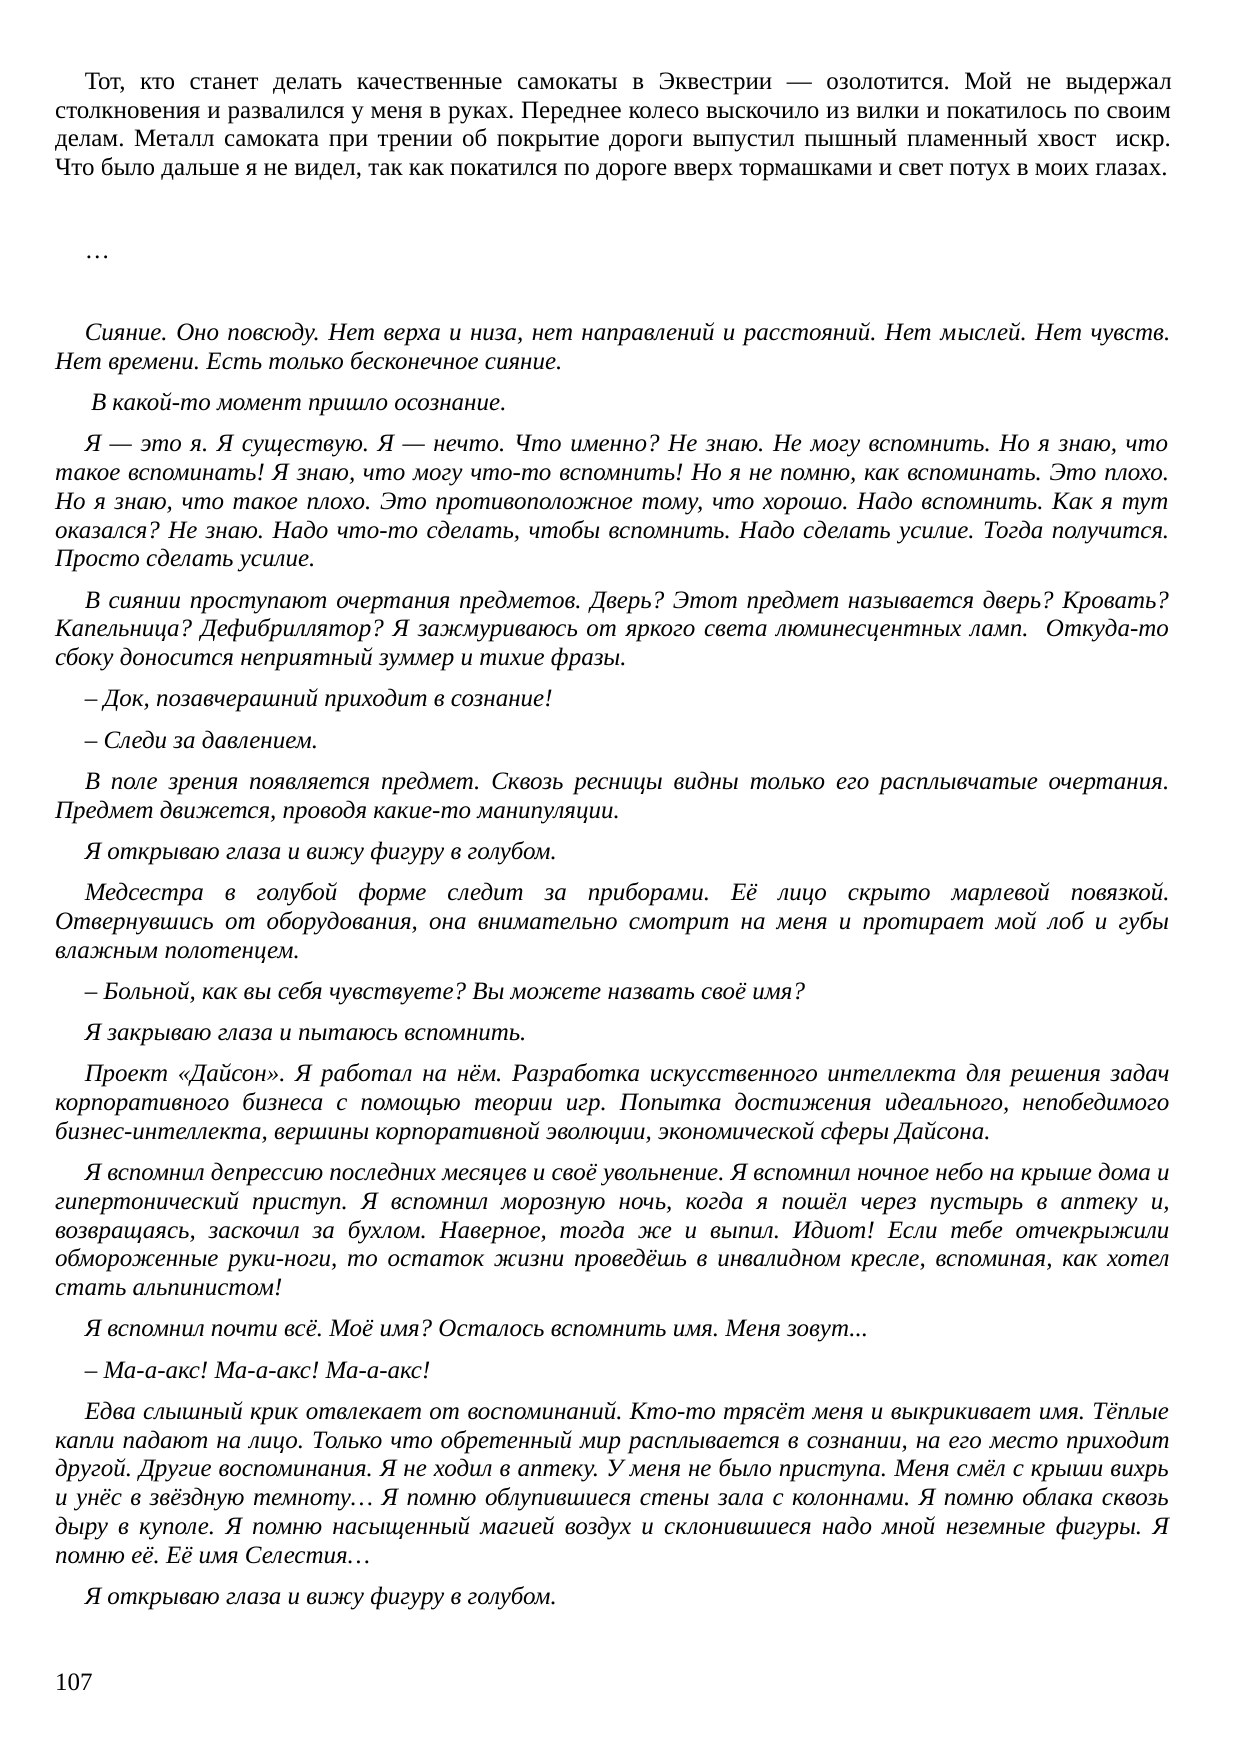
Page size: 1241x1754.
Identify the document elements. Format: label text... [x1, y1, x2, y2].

text Едва слышный крик отвлекает от воспоминаний. Кто-то трясёт меня и выкрикивает имя. Тёплые капли падают на лицо. Только что обретенный мир расплывается в сознании, на его место приходит другой. Другие воспоминания. Я не ходил в аптеку. У меня не было приступа. Меня смёл с крыши вихрь и унёс в звёздную темноту… Я помню облупившиеся стены зала с колоннами. Я помню облака сквозь дыру в куполе. Я помню насыщенный магией воздух и склонившиеся надо мной неземные фигуры. Я помню её. Её имя Селестия… [55, 1396, 1173, 1568]
text Проект «Дайсон». Я работал на нём. Разработка искусственного интеллекта для решения задач корпоративного бизнеса с помощью теории игр. Попытка достижения идеального, непобедимого бизнес-интеллекта, вершины корпоративной эволюции, экономической сферы Дайсона. [55, 1058, 1173, 1145]
text Медсестра в голубой форме следит за приборами. Её лицо скрыто марлевой повязкой. Отвернувшись от оборудования, она внимательно смотрит на меня и протирает мой лоб и губы влажным полотенцем. [55, 877, 1173, 963]
text – Больной, как вы себя чувствуете? Вы можете назвать своё имя? [55, 976, 1173, 1005]
text Сияние. Оно повсюду. Нет верха и низа, нет направлений и расстояний. Нет мыслей. Нет чувств. Нет времени. Есть только бесконечное сияние. [55, 317, 1173, 375]
text Я открываю глаза и вижу фигуру в голубом. [55, 1581, 1173, 1610]
text В поле зрения появляется предмет. Сквозь ресницы видны только его расплывчатые очертания. Предмет движется, проводя какие-то манипуляции. [55, 766, 1173, 823]
text … [55, 235, 1173, 263]
text – Док, позавчерашний приходит в сознание! [55, 683, 1173, 712]
text – Следи за давлением. [55, 725, 1173, 753]
text В сиянии проступают очертания предметов. Дверь? Этот предмет называется дверь? Кровать? Капельница? Дефибриллятор? Я зажмуриваюсь от яркого света люминесцентных ламп. Откуда-то сбоку доносится неприятный зуммер и тихие фразы. [55, 585, 1173, 671]
text Тот, кто станет делать качественные самокаты в Эквестрии — озолотится. Мой не выдержал столкновения и развалился у меня в руках. Переднее колесо выскочило из вилки и покатилось по своим делам. Металл самоката при трении об покрытие дороги выпустил пышный пламенный хвост искр. Что было дальше я не видел, так как покатился по дороге вверх тормашками и свет потух в моих глазах. [55, 66, 1173, 181]
text Я закрываю глаза и пытаюсь вспомнить. [55, 1017, 1173, 1046]
text – Ма-а-акс! Ма-а-акс! Ма-а-акс! [55, 1355, 1173, 1383]
text Я вспомнил депрессию последних месяцев и своё увольнение. Я вспомнил ночное небо на крыше дома и гипертонический приступ. Я вспомнил морозную ночь, когда я пошёл через пустырь в аптеку и, возвращаясь, заскочил за бухлом. Наверное, тогда же и выпил. Идиот! Если тебе отчекрыжили обмороженные руки-ноги, то остаток жизни проведёшь в инвалидном кресле, вспоминая, как хотел стать альпинистом! [55, 1157, 1173, 1301]
text В какой-то момент пришло осознание. [55, 387, 1173, 416]
text Я — это я. Я существую. Я — нечто. Что именно? Не знаю. Не могу вспомнить. Но я знаю, что такое вспоминать! Я знаю, что могу что-то вспомнить! Но я не помню, как вспоминать. Это плохо. Но я знаю, что такое плохо. Это противоположное тому, что хорошо. Надо вспомнить. Как я тут оказался? Не знаю. Надо что-то сделать, чтобы вспомнить. Надо сделать усилие. Тогда получится. Просто сделать усилие. [55, 428, 1173, 572]
text Я открываю глаза и вижу фигуру в голубом. [55, 836, 1173, 865]
text Я вспомнил почти всё. Моё имя? Осталось вспомнить имя. Меня зовут... [55, 1313, 1173, 1342]
